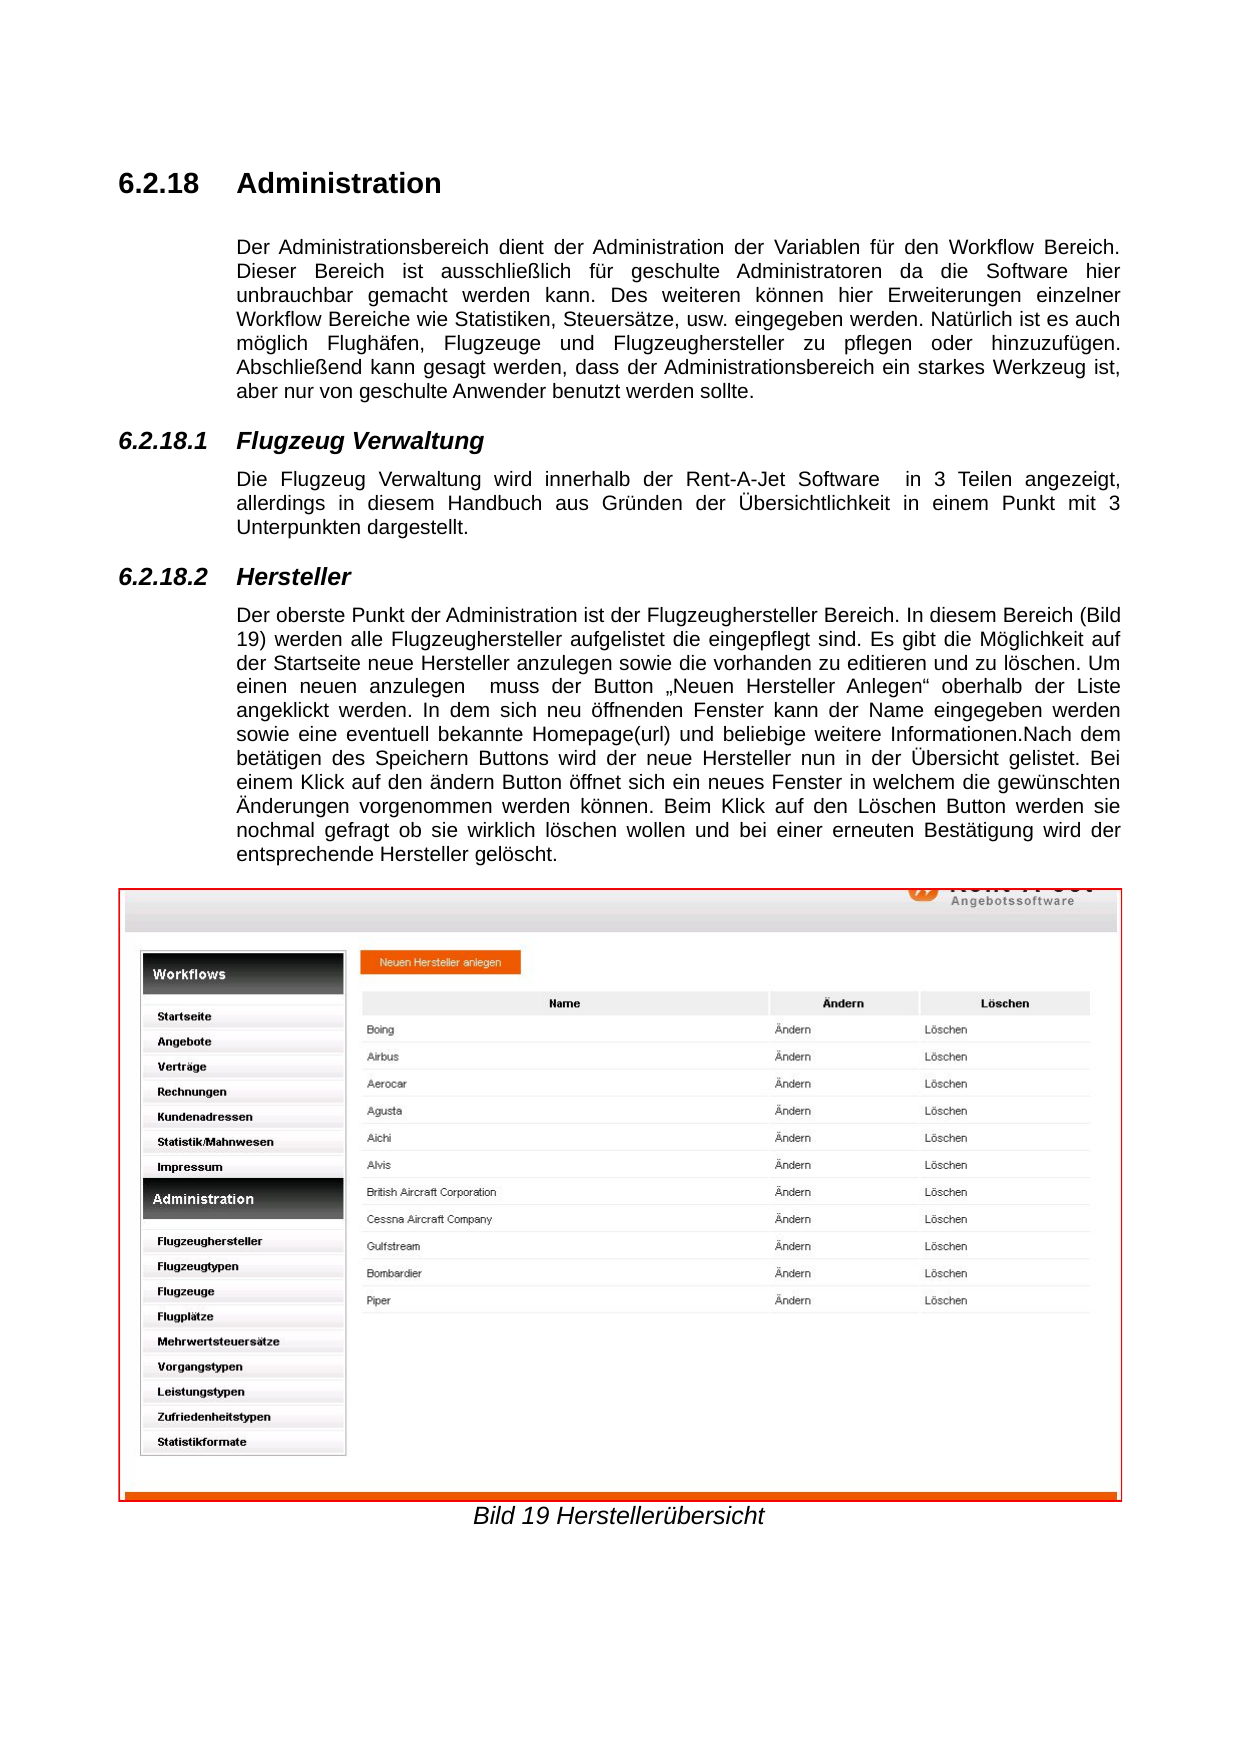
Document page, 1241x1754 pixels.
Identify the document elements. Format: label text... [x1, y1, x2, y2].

subtitle Administration [118, 166, 1122, 199]
subtitle Hersteller [118, 562, 1122, 591]
text Der Administrationsbereich dient der Administration der Variablen für den Workflow Bereich. Dieser Bereich ist ausschließlich für geschulte Administratoren da die Software hier unbrauchbar gemacht werden kann. Des weiteren können hier Erweiterungen einzelner Workflow Bereiche wie Statistiken, Steuersätze, usw. eingegeben werden. Natürlich ist es auch möglich Flughäfen, Flugzeuge und Flugzeughersteller zu pflegen oder hinzuzufügen. Abschließend kann gesagt werden, dass der Administrationsbereich ein starkes Werkzeug ist, aber nur von geschulte Anwender benutzt werden sollte. [236, 235, 1122, 403]
text Der oberste Punkt der Administration ist der Flugzeughersteller Bereich. In diesem Bereich (Bild 19) werden alle Flugzeughersteller aufgelistet die eingepflegt sind. Es gibt die Möglichkeit auf der Startseite neue Hersteller anzulegen sowie die vorhanden zu editieren und zu löschen. Um einen neuen anzulegen muss der Button „Neuen Hersteller Anlegen“ oberhalb der Liste angeklickt werden. In dem sich neu öffnenden Fenster kann der Name eingegeben werden sowie eine eventuell bekannte Homepage(url) und beliebige weitere Informationen.Nach dem betätigen des Speichern Buttons wird der neue Hersteller nun in der Übersicht gelistet. Bei einem Klick auf den ändern Button öffnet sich ein neues Fenster in welchem die gewünschten Änderungen vorgenommen werden können. Beim Klick auf den Löschen Button werden sie nochmal gefragt ob sie wirklich löschen wollen und bei einer erneuten Bestätigung wird der entsprechende Hersteller gelöscht. [236, 602, 1122, 866]
text Bild 19 Herstellerübersicht [118, 1502, 1122, 1530]
text Die Flugzeug Verwaltung wird innerhalb der Rent-A-Jet Software in 3 Teilen angezeigt, allerdings in diesem Handbuch aus Gründen der Übersichtlichkeit in einem Punkt mit 3 Unterpunkten dargestellt. [236, 467, 1122, 538]
subtitle Flugzeug Verwaltung [118, 426, 1122, 455]
picture [118, 888, 1123, 1502]
